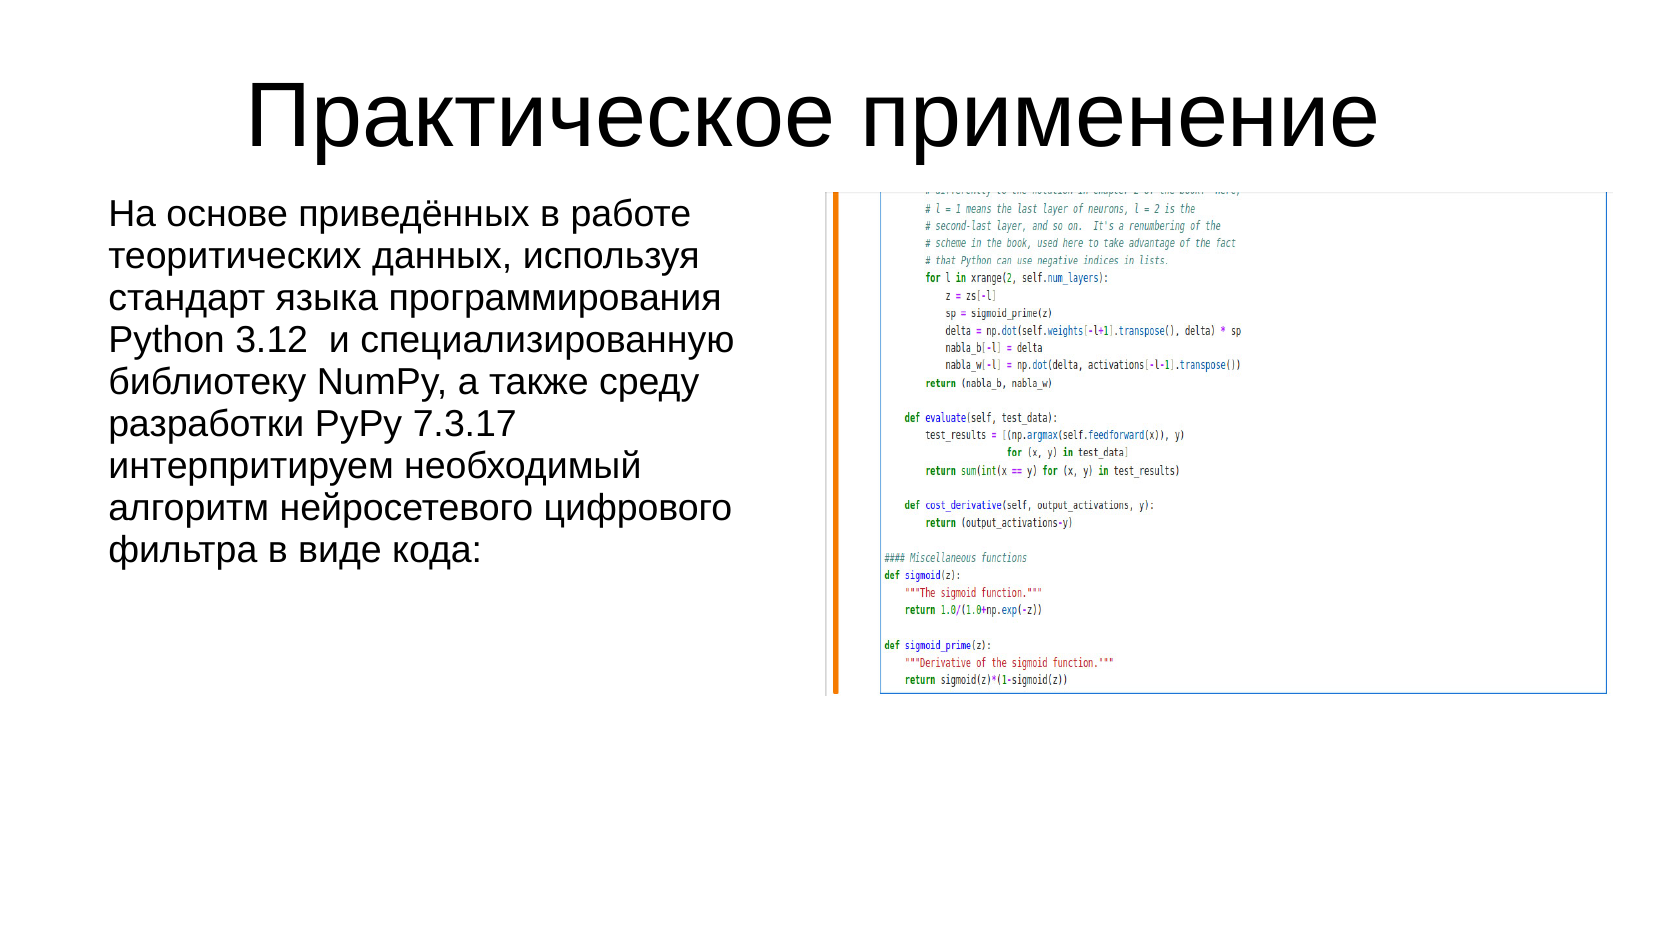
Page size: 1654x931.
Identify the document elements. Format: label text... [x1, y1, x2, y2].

title Практическое применение [82, 37, 1571, 193]
picture [825, 192, 1613, 697]
list На основе приведённых в работе теоритических данных, используя стандарт языка программирования Python 3.12 и специализированную библиотеку NumPy, а также среду разработки PyPy 7.3.17 интерпритируем необходимый алгоритм нейросетевого цифрового фильтра в виде кода: [37, 192, 788, 732]
